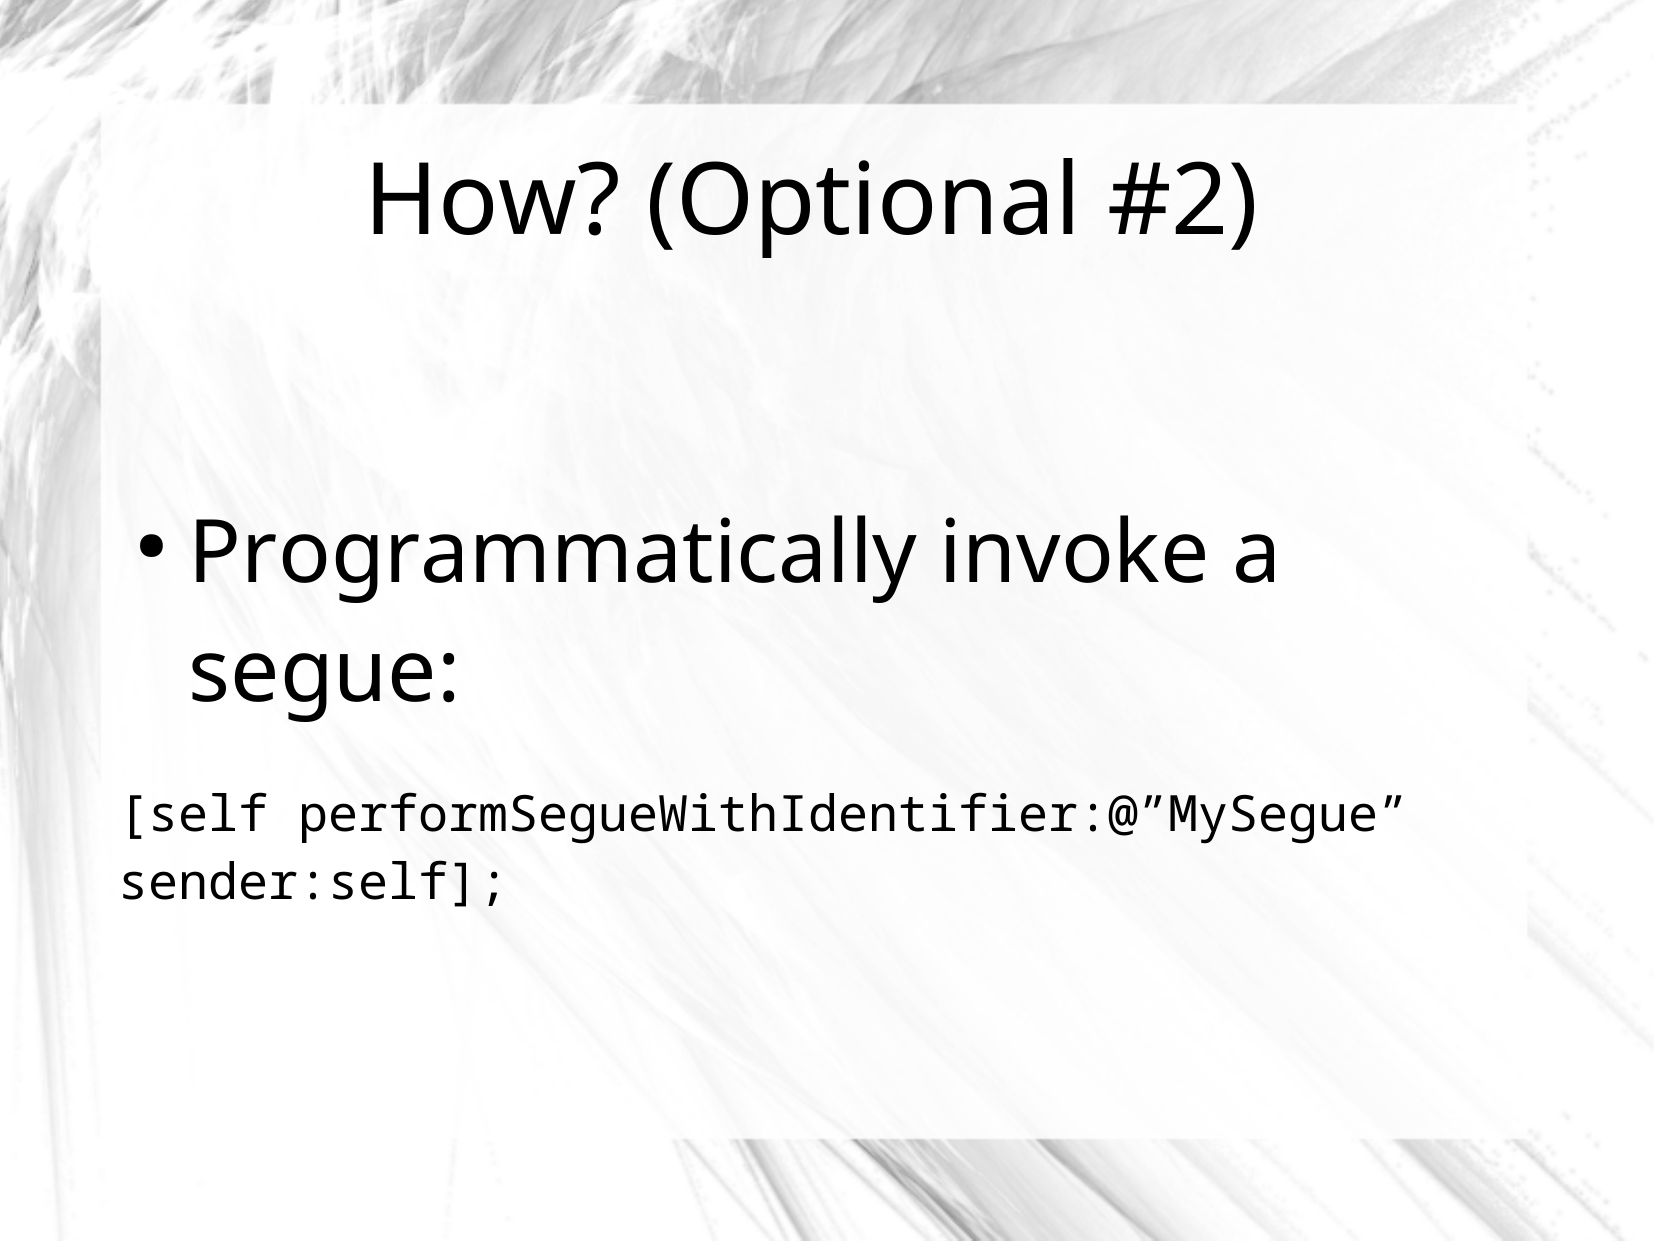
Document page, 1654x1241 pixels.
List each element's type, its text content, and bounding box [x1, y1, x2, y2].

title How? (Optional #2) [118, 112, 1506, 281]
picture [0, 0, 1654, 1241]
list Programmatically invoke a segue: [self performSegueWithIdentifier:@”MySegue” sender:self]; [118, 319, 1571, 1122]
